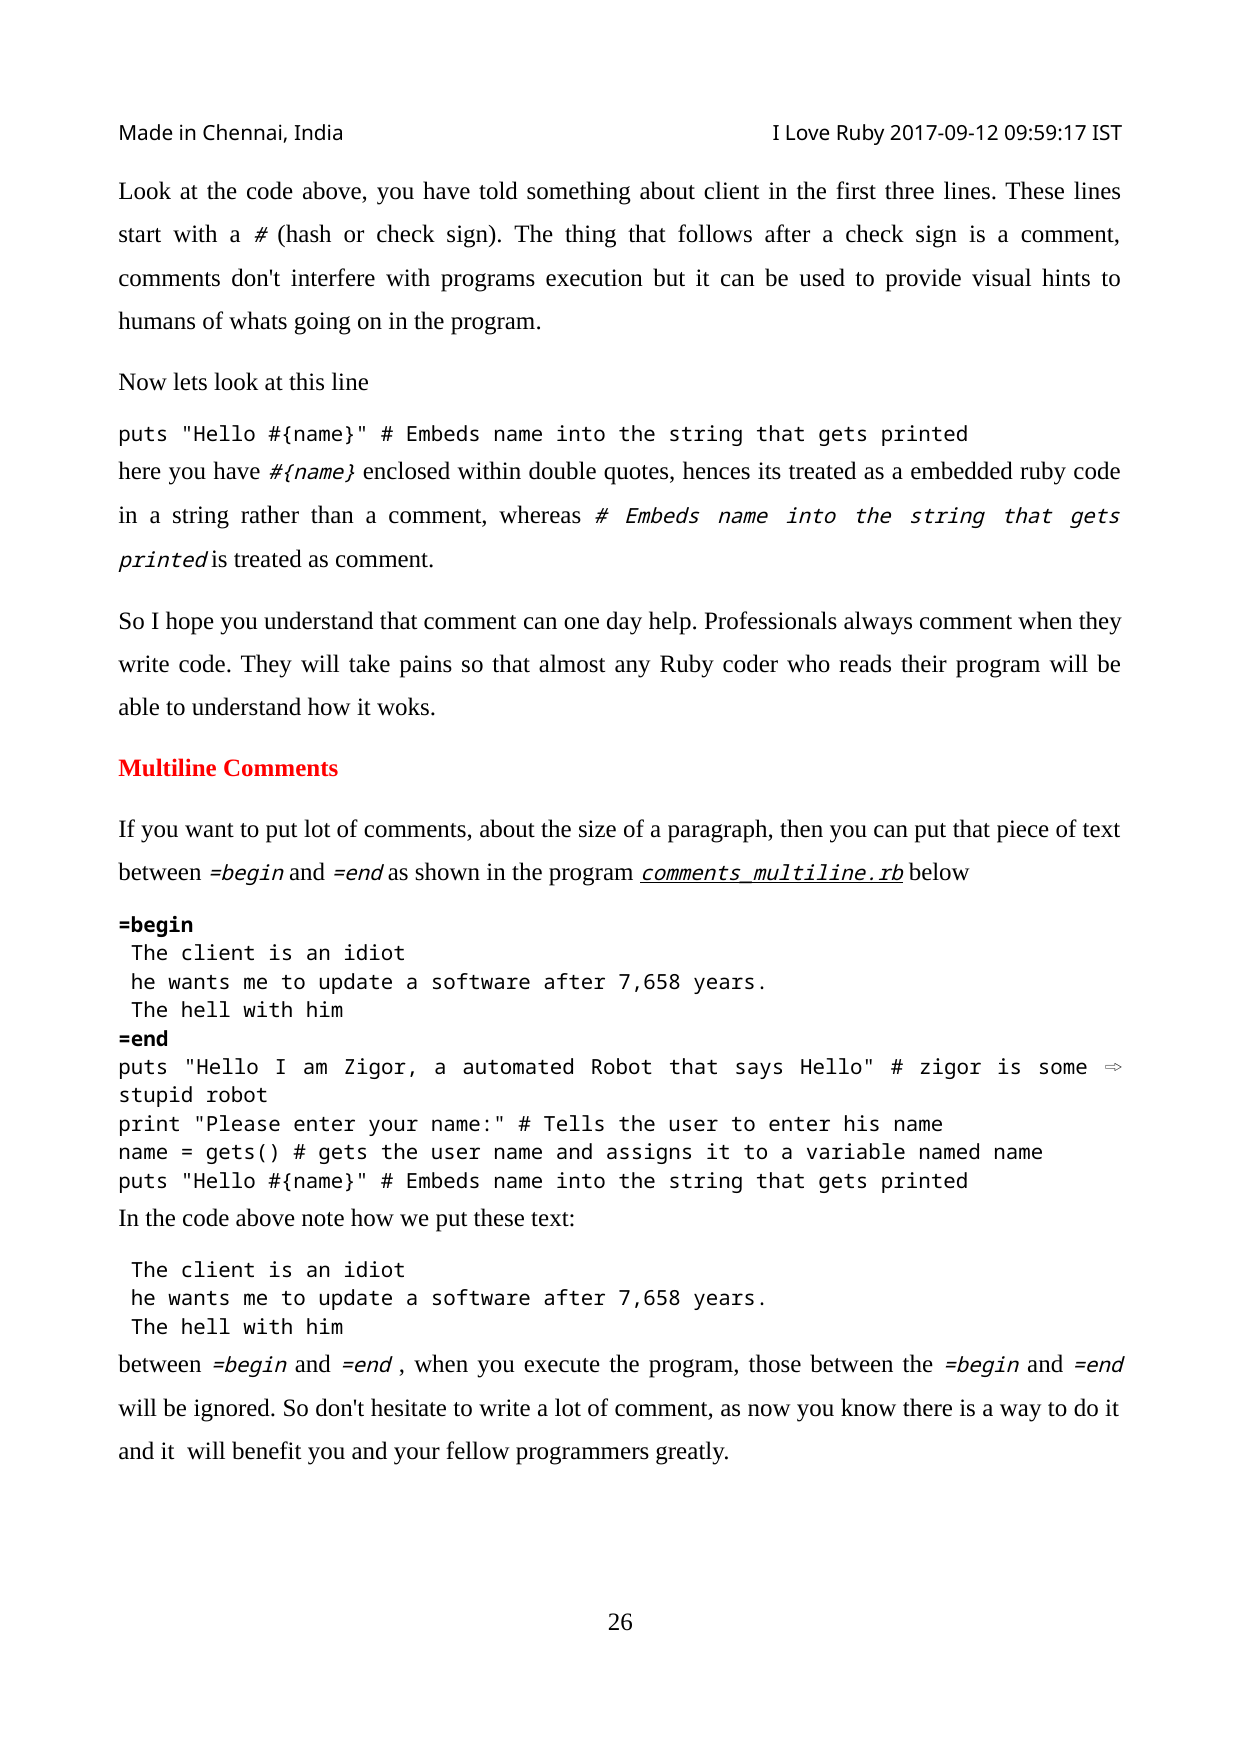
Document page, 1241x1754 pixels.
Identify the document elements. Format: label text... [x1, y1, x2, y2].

text puts "Hello I am Zigor, a automated Robot that says Hello" # zigor is some  stupid robot [118, 1052, 1122, 1109]
text between =begin and =end , when you execute the program, those between the =begin and =end will be ignored. So don't hesitate to write a lot of comment, as now you know there is a way to do it and it will benefit you and your fellow programmers greatly. [118, 1349, 1122, 1465]
text The hell with him [118, 1312, 1122, 1340]
text he wants me to update a software after 7,658 years. [118, 967, 1122, 995]
text he wants me to update a software after 7,658 years. [118, 1283, 1122, 1312]
text here you have #{name} enclosed within double quotes, hences its treated as a embedded ruby code in a string rather than a comment, whereas # Embeds name into the string that gets printed is treated as comment. [118, 456, 1122, 573]
text In the code above note how we put these text: [118, 1203, 1122, 1232]
text =begin [118, 910, 1122, 938]
text =end [118, 1024, 1122, 1052]
text The hell with him [118, 995, 1122, 1024]
text puts "Hello #{name}" # Embeds name into the string that gets printed [118, 419, 1122, 447]
text The client is an idiot [118, 1255, 1122, 1283]
text puts "Hello #{name}" # Embeds name into the string that gets printed [118, 1166, 1122, 1194]
text Now lets look at this line [118, 367, 1122, 396]
text If you want to put lot of comments, about the size of a paragraph, then you can put that piece of text between =begin and =end as shown in the program comments_multiline.rb below [118, 814, 1122, 886]
text print "Please enter your name:" # Tells the user to enter his name [118, 1109, 1122, 1137]
text Look at the code above, you have told something about client in the first three lines. These lines start with a # (hash or check sign). The thing that follows after a check sign is a comment, comments don't interfere with programs execution but it can be used to provide visual hints to humans of whats going on in the program. [118, 176, 1122, 335]
text Multiline Comments [118, 753, 1122, 782]
text The client is an idiot [118, 938, 1122, 967]
text So I hope you understand that comment can one day help. Professionals always comment when they write code. They will take pains so that almost any Ruby coder who reads their program will be able to understand how it woks. [118, 606, 1122, 721]
text name = gets() # gets the user name and assigns it to a variable named name [118, 1137, 1122, 1166]
